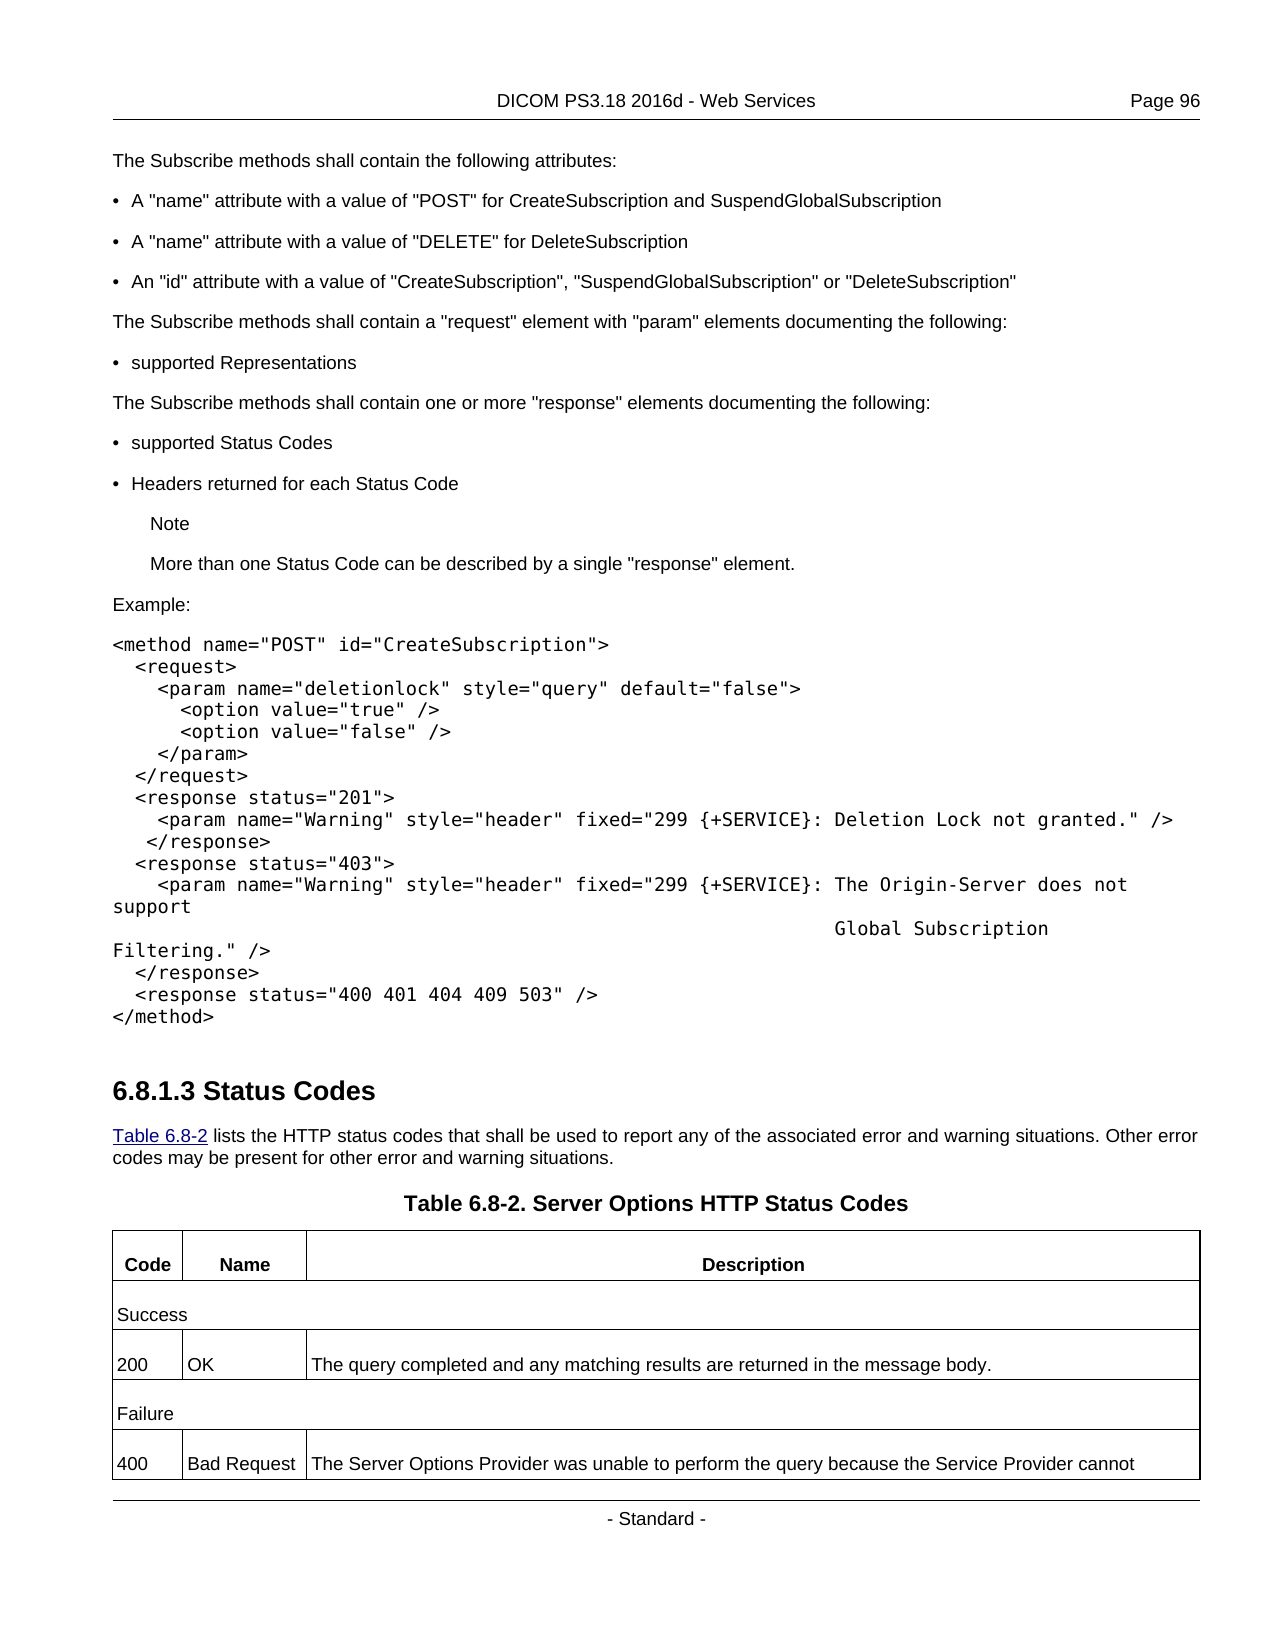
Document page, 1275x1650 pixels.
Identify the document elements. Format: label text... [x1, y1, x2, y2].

text Table 6.8-2 lists the HTTP status codes that shall be used to report any of the associated error and warning situations. Other error codes may be present for other error and warning situations. [112, 1125, 1200, 1168]
list Headers returned for each Status Code [112, 472, 1200, 494]
text Note [150, 513, 1162, 534]
table_cell Failure [113, 1380, 1199, 1429]
text The Subscribe methods shall contain the following attributes: [112, 150, 1200, 172]
list A "name" attribute with a value of "DELETE" for DeleteSubscription [112, 231, 1200, 252]
table_header Code [113, 1231, 182, 1280]
table_cell 400 [113, 1430, 182, 1478]
text The Subscribe methods shall contain a "request" element with "param" elements documenting the following: [112, 311, 1200, 333]
table_cell Bad Request [183, 1430, 306, 1478]
text Table 6.8-2. Server Options HTTP Status Codes [112, 1191, 1200, 1216]
list An "id" attribute with a value of "CreateSubscription", "SuspendGlobalSubscription" or "DeleteSubscription" [112, 271, 1200, 292]
table_cell The Server Options Provider was unable to perform the query because the Service Provider cannot [307, 1430, 1199, 1478]
list A "name" attribute with a value of "POST" for CreateSubscription and SuspendGlobalSubscription [112, 190, 1200, 212]
table_header Name [183, 1231, 306, 1280]
table_cell 200 [113, 1330, 182, 1379]
text The Subscribe methods shall contain one or more "response" elements documenting the following: [112, 392, 1200, 413]
table_cell OK [183, 1330, 306, 1379]
text <method name="POST" id="CreateSubscription"> <request> <param name="deletionlock" style="query" default="false"> <option value="true" /> <option value="false" /> </param> </request> <response status="201"> <param name="Warning" style="header" fixed="299 {+SERVICE}: Deletion Lock not granted." /> </response> <response status="403"> <param name="Warning" style="header" fixed="299 {+SERVICE}: The Origin-Server does not support Global Subscription Filtering." /> </response> <response status="400 401 404 409 503" /> </method> [112, 634, 1200, 1056]
text 6.8.1.3 Status Codes [112, 1075, 1200, 1106]
table_cell The query completed and any matching results are returned in the message body. [307, 1330, 1199, 1379]
list supported Status Codes [112, 432, 1200, 454]
list supported Representations [112, 352, 1200, 373]
table_cell Success [113, 1281, 1199, 1329]
table_header Description [307, 1231, 1199, 1280]
text Example: [112, 593, 1200, 615]
text More than one Status Code can be described by a single "response" element. [150, 553, 1162, 575]
